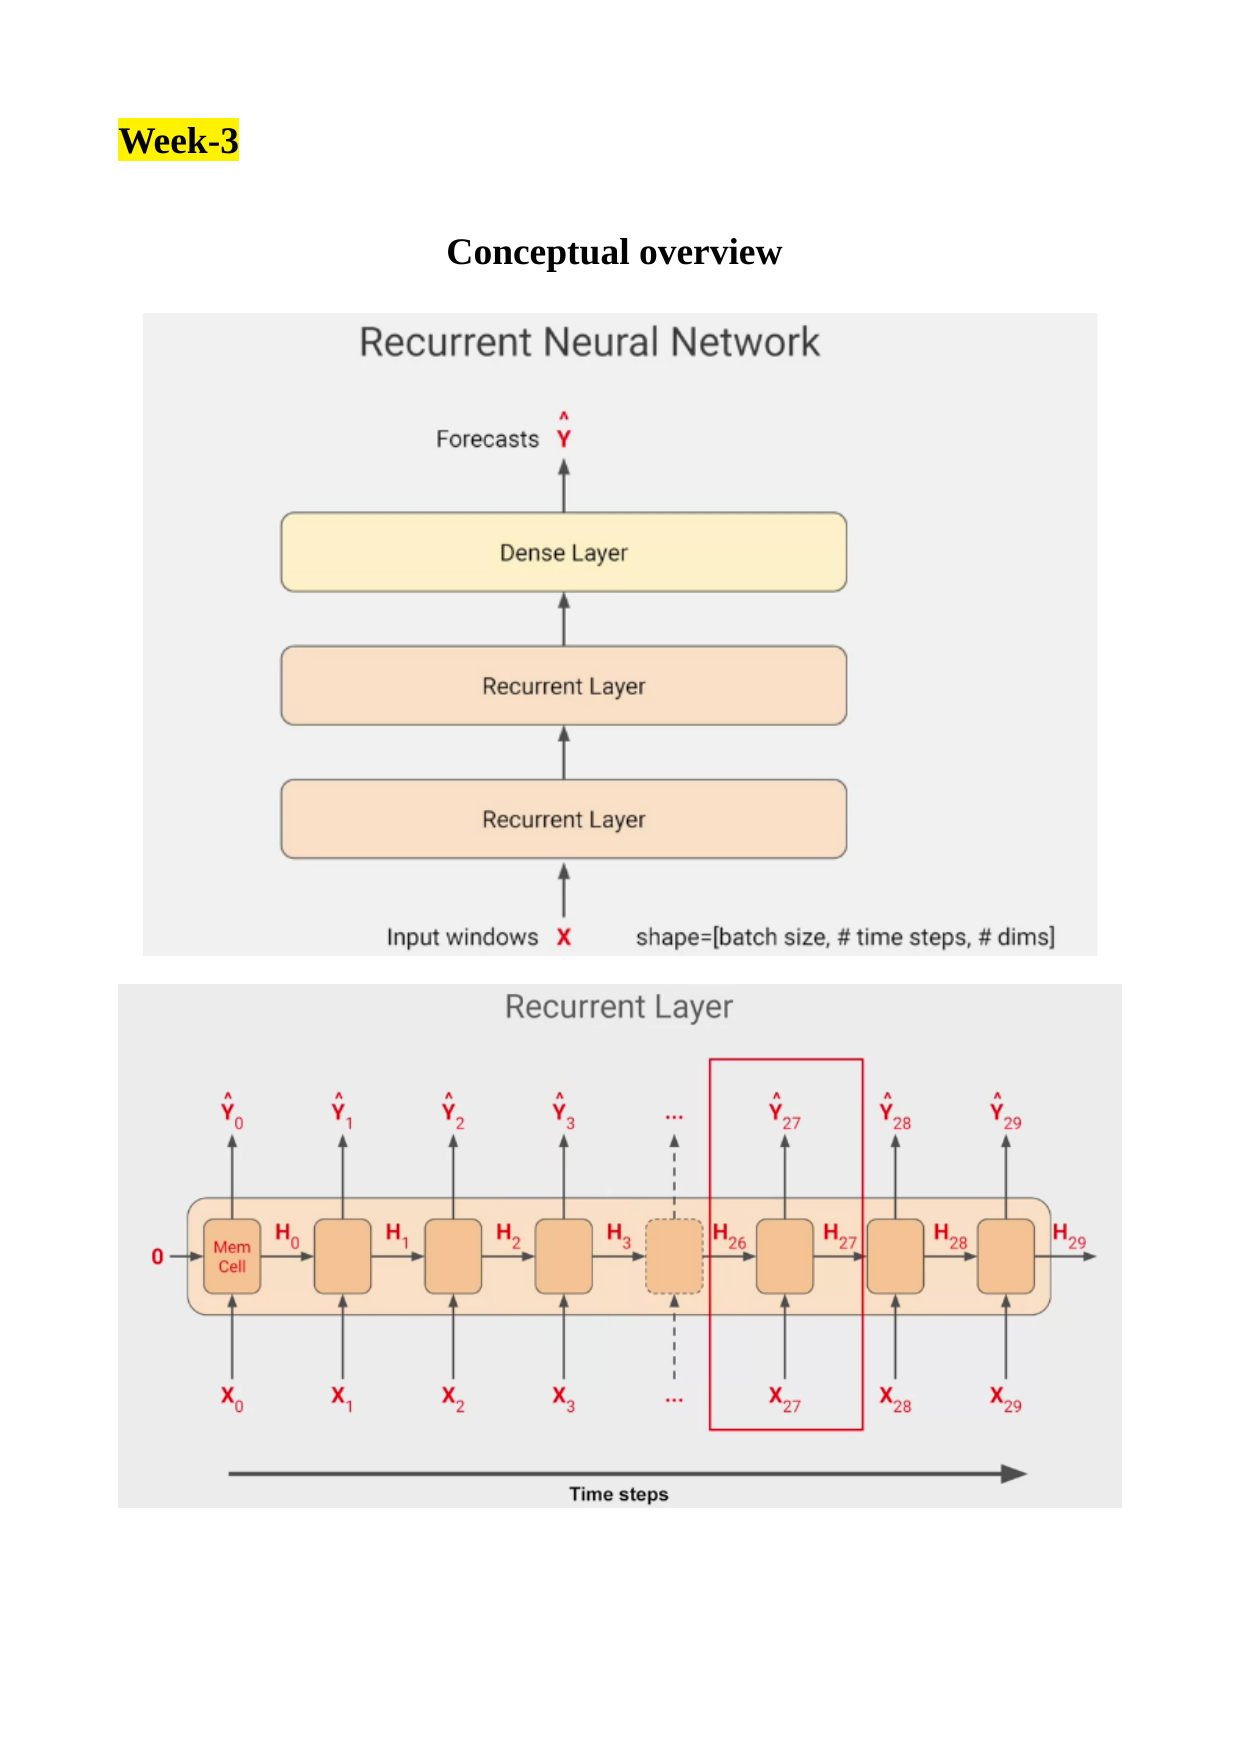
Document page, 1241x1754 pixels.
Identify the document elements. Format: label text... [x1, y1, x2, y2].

subtitle Conceptual overview [118, 229, 1122, 272]
text Week-3 [118, 118, 1122, 161]
picture [142, 313, 1098, 956]
picture [118, 984, 1123, 1508]
